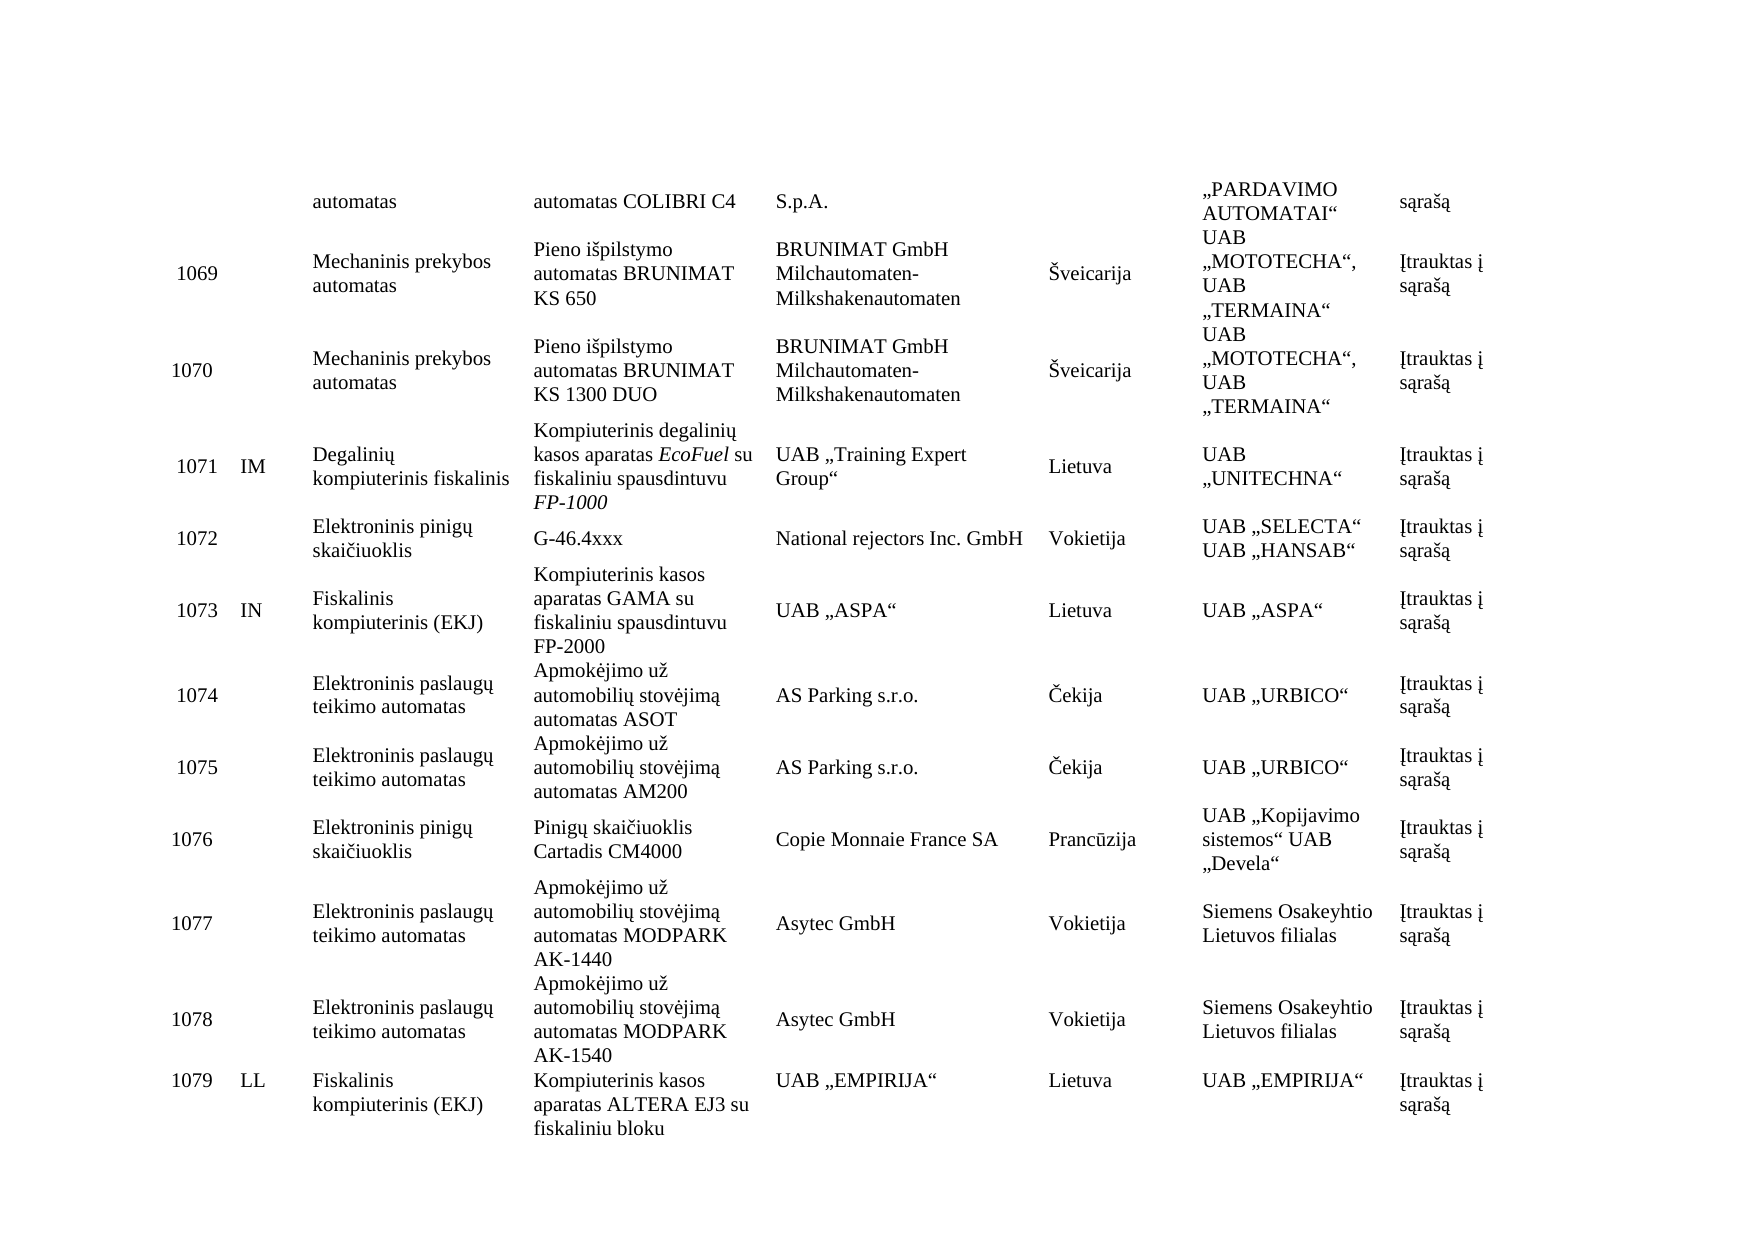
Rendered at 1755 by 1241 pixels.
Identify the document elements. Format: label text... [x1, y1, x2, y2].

table_cell Įtrauktas į sąrašą [1388, 803, 1536, 875]
table_cell UAB „EMPIRIJA“ [764, 1068, 1037, 1140]
table_cell UAB „ASPA“ [1191, 562, 1388, 658]
table_cell 1078 [100, 971, 229, 1067]
table_cell [229, 177, 301, 225]
table_cell Įtrauktas į sąrašą [1388, 322, 1536, 418]
table_cell Įtrauktas į sąrašą [1388, 875, 1536, 971]
table_cell Degalinių kompiuterinis fiskalinis [301, 418, 522, 514]
table_cell automatas [301, 177, 522, 225]
table_cell [100, 177, 229, 225]
table_cell Mechaninis prekybos automatas [301, 322, 522, 418]
table_cell Fiskalinis kompiuterinis (EKJ) [301, 1068, 522, 1140]
table_cell National rejectors Inc. GmbH [764, 514, 1037, 562]
table_cell AS Parking s.r.o. [764, 731, 1037, 803]
table_cell Vokietija [1037, 875, 1191, 971]
table_cell UAB „MOTOTECHA“, UAB „TERMAINA“ [1191, 322, 1388, 418]
table_cell Apmokėjimo už automobilių stovėjimą automatas AM200 [522, 731, 764, 803]
table_cell UAB „UNITECHNA“ [1191, 418, 1388, 514]
table_cell [229, 514, 301, 562]
table_cell Įtrauktas į sąrašą [1388, 1068, 1536, 1140]
table_cell Asytec GmbH [764, 971, 1037, 1067]
table_cell UAB „SELECTA“ UAB „HANSAB“ [1191, 514, 1388, 562]
table_cell Įtrauktas į sąrašą [1388, 225, 1536, 322]
table_cell 1070 [100, 322, 229, 418]
table_cell 1071 [100, 418, 229, 514]
table_cell [229, 322, 301, 418]
table_cell UAB „ASPA“ [764, 562, 1037, 658]
table_cell sąrašą [1388, 177, 1536, 225]
table_cell Kompiuterinis kasos aparatas GAMA su fiskaliniu spausdintuvu FP-2000 [522, 562, 764, 658]
table_cell Elektroninis paslaugų teikimo automatas [301, 659, 522, 731]
table_cell 1072 [100, 514, 229, 562]
table_cell Vokietija [1037, 971, 1191, 1067]
table_cell Prancūzija [1037, 803, 1191, 875]
table_cell [229, 225, 301, 322]
table_cell G-46.4xxx [522, 514, 764, 562]
table_cell Įtrauktas į sąrašą [1388, 731, 1536, 803]
table_cell Mechaninis prekybos automatas [301, 225, 522, 322]
table_cell [229, 731, 301, 803]
table_cell Lietuva [1037, 418, 1191, 514]
table_cell [229, 971, 301, 1067]
table_cell 1079 [100, 1068, 229, 1140]
table_cell Pieno išpilstymo automatas BRUNIMAT KS 650 [522, 225, 764, 322]
table_cell Kompiuterinis degalinių kasos aparatas EcoFuel su fiskaliniu spausdintuvu FP-1000 [522, 418, 764, 514]
table_cell [229, 875, 301, 971]
table_cell Įtrauktas į sąrašą [1388, 971, 1536, 1067]
table_cell Siemens Osakeyhtio Lietuvos filialas [1191, 971, 1388, 1067]
table_cell Lietuva [1037, 1068, 1191, 1140]
table_cell UAB „URBICO“ [1191, 659, 1388, 731]
table_cell 1076 [100, 803, 229, 875]
table_cell Copie Monnaie France SA [764, 803, 1037, 875]
table_cell Įtrauktas į sąrašą [1388, 418, 1536, 514]
table_cell Pinigų skaičiuoklis Cartadis CM4000 [522, 803, 764, 875]
table_cell Čekija [1037, 731, 1191, 803]
table_cell LL [229, 1068, 301, 1140]
table_cell automatas COLIBRI C4 [522, 177, 764, 225]
table_cell BRUNIMAT GmbH Milchautomaten-Milkshakenautomaten [764, 322, 1037, 418]
table_cell Asytec GmbH [764, 875, 1037, 971]
table_cell IM [229, 418, 301, 514]
table_cell S.p.A. [764, 177, 1037, 225]
table_cell Šveicarija [1037, 322, 1191, 418]
table_cell [229, 803, 301, 875]
table_cell Įtrauktas į sąrašą [1388, 562, 1536, 658]
table_cell Lietuva [1037, 562, 1191, 658]
table_cell IN [229, 562, 301, 658]
table_cell Elektroninis paslaugų teikimo automatas [301, 875, 522, 971]
table_cell UAB „URBICO“ [1191, 731, 1388, 803]
table_cell Apmokėjimo už automobilių stovėjimą automatas ASOT [522, 659, 764, 731]
table_cell Siemens Osakeyhtio Lietuvos filialas [1191, 875, 1388, 971]
table_cell Elektroninis pinigų skaičiuoklis [301, 514, 522, 562]
table_cell Fiskalinis kompiuterinis (EKJ) [301, 562, 522, 658]
table_cell Elektroninis pinigų skaičiuoklis [301, 803, 522, 875]
table_cell Apmokėjimo už automobilių stovėjimą automatas MODPARK AK-1540 [522, 971, 764, 1067]
table_cell Elektroninis paslaugų teikimo automatas [301, 971, 522, 1067]
table_cell [229, 659, 301, 731]
table_cell Pieno išpilstymo automatas BRUNIMAT KS 1300 DUO [522, 322, 764, 418]
table_cell Apmokėjimo už automobilių stovėjimą automatas MODPARK AK-1440 [522, 875, 764, 971]
table_cell 1073 [100, 562, 229, 658]
table_cell Kompiuterinis kasos aparatas ALTERA EJ3 su fiskaliniu bloku [522, 1068, 764, 1140]
table_cell „PARDAVIMO AUTOMATAI“ [1191, 177, 1388, 225]
table_cell UAB „Training Expert Group“ [764, 418, 1037, 514]
table_cell UAB „MOTOTECHA“, UAB „TERMAINA“ [1191, 225, 1388, 322]
table_cell Įtrauktas į sąrašą [1388, 659, 1536, 731]
table_cell [1037, 177, 1191, 225]
table_cell Šveicarija [1037, 225, 1191, 322]
table_cell 1077 [100, 875, 229, 971]
table_cell UAB „Kopijavimo sistemos“ UAB „Devela“ [1191, 803, 1388, 875]
table_cell Elektroninis paslaugų teikimo automatas [301, 731, 522, 803]
table_cell Vokietija [1037, 514, 1191, 562]
table_cell 1069 [100, 225, 229, 322]
table_cell Įtrauktas į sąrašą [1388, 514, 1536, 562]
table_cell Čekija [1037, 659, 1191, 731]
table_cell UAB „EMPIRIJA“ [1191, 1068, 1388, 1140]
table_cell AS Parking s.r.o. [764, 659, 1037, 731]
table_cell 1074 [100, 659, 229, 731]
table_cell BRUNIMAT GmbH Milchautomaten-Milkshakenautomaten [764, 225, 1037, 322]
table_cell 1075 [100, 731, 229, 803]
